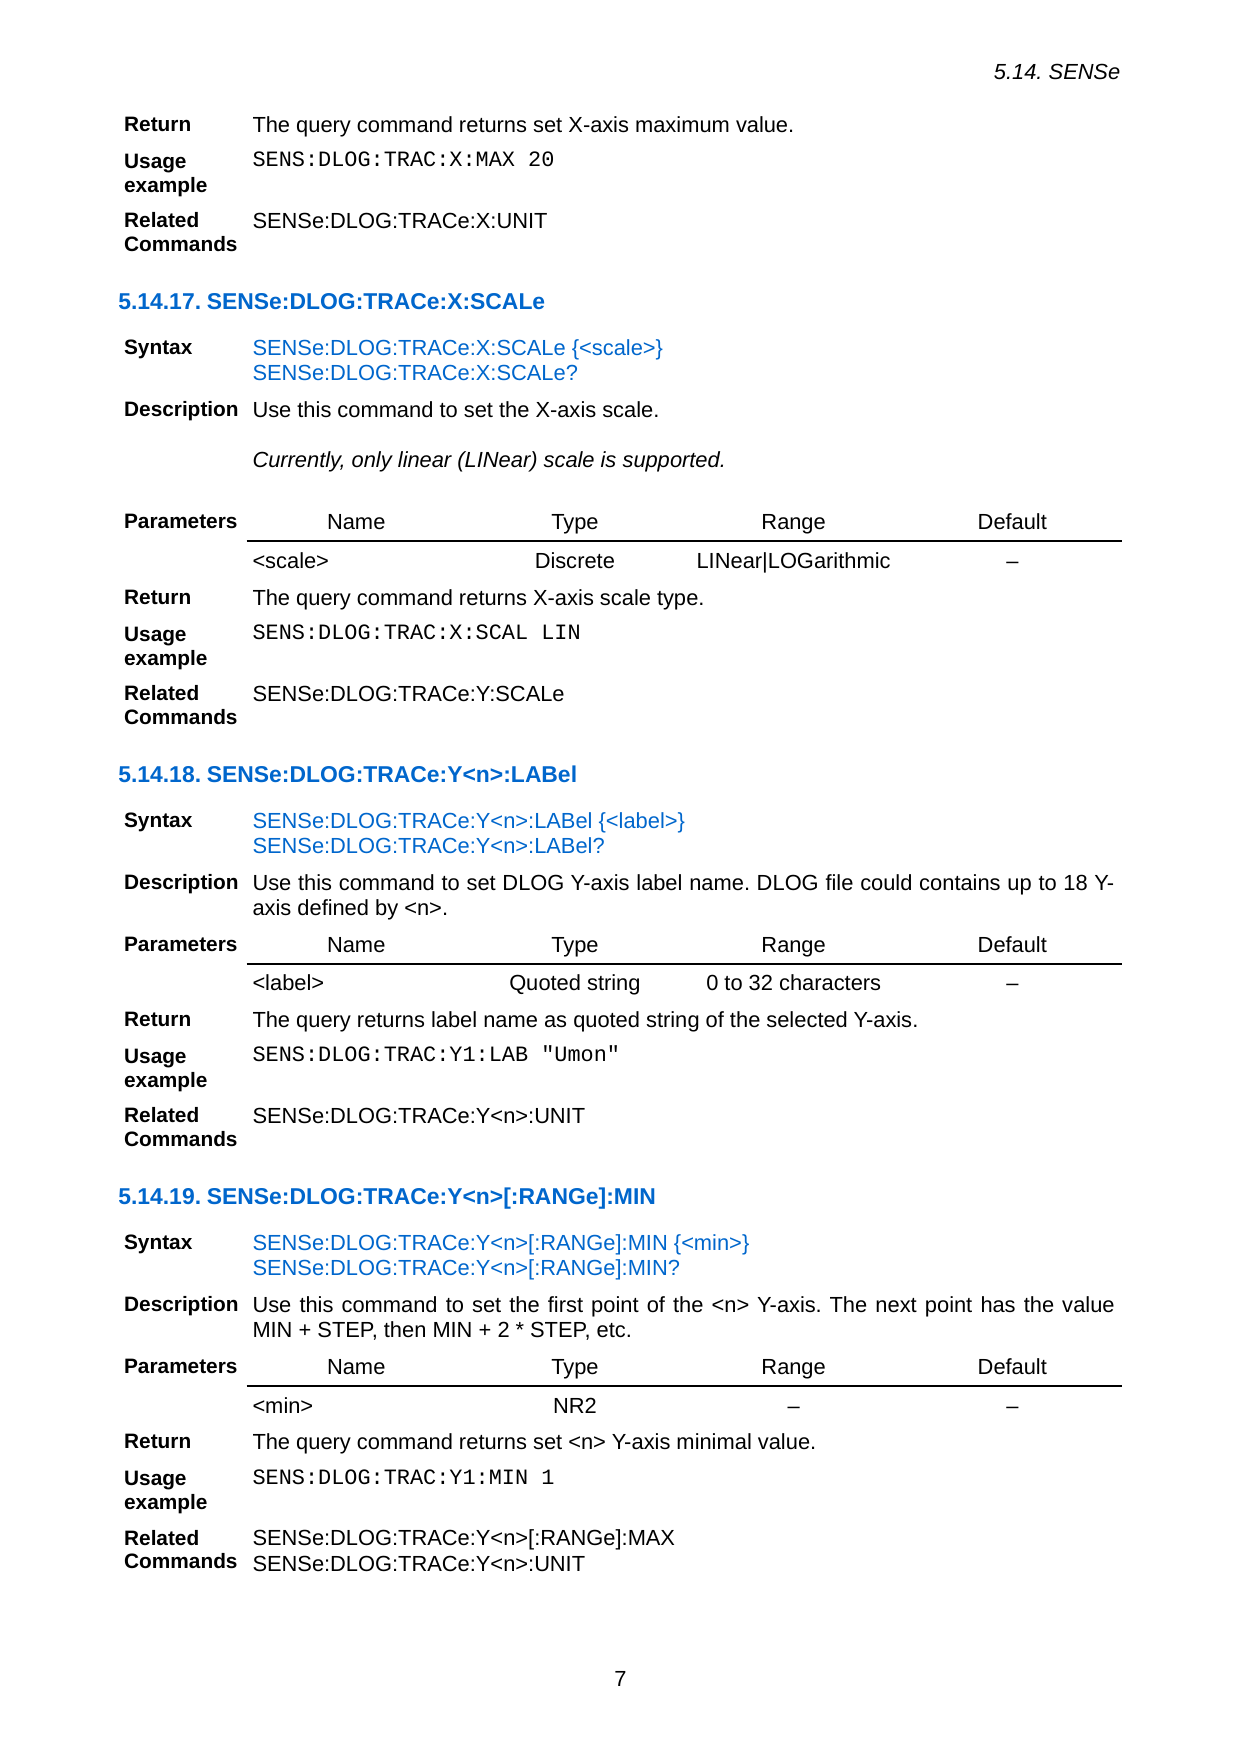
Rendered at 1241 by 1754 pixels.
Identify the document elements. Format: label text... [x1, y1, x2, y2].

table_cell SENSe:DLOG:TRACe:Y<n>:UNIT [247, 1097, 1122, 1157]
table_cell Description [118, 391, 247, 503]
table_cell Return [118, 106, 247, 143]
table_header Syntax [118, 1224, 247, 1286]
table_cell SENS:DLOG:TRAC:X:MAX 20 [247, 143, 1122, 202]
table_cell Use this command to set DLOG Y-axis label name. DLOG file could contains up to 18 Y-axis defined by <n>. [247, 864, 1122, 926]
table_cell Return [118, 1424, 247, 1460]
table_cell Related Commands [118, 1520, 247, 1581]
table_cell NR2 [465, 1387, 684, 1423]
table_cell Usage example [118, 616, 247, 675]
table_cell The query returns label name as quoted string of the selected Y-axis. [247, 1001, 1122, 1038]
table_cell Parameters [118, 926, 247, 1001]
table_cell Usage example [118, 1038, 247, 1097]
table_cell Usage example [118, 143, 247, 202]
table_cell SENS:DLOG:TRAC:X:SCAL LIN [247, 616, 1122, 675]
table_cell – [903, 965, 1122, 1001]
table_cell Related Commands [118, 1097, 247, 1157]
subtitle SENSe:DLOG:TRACe:X:SCALe [118, 288, 1122, 314]
table_cell Related Commands [118, 675, 247, 734]
table_cell – [684, 1387, 903, 1423]
table_cell – [903, 542, 1122, 579]
table_cell LINear|LOGarithmic [684, 542, 903, 579]
table_cell Parameters [118, 504, 247, 579]
table_cell SENS:DLOG:TRAC:Y1:MIN 1 [247, 1460, 1122, 1519]
table_cell Type [465, 926, 684, 962]
table_cell Type [465, 1348, 684, 1385]
table_cell Discrete [465, 542, 684, 579]
table_cell Name [247, 504, 465, 540]
table_cell SENS:DLOG:TRAC:Y1:LAB "Umon" [247, 1038, 1122, 1097]
table_cell Name [247, 926, 465, 962]
table_cell Description [118, 864, 247, 926]
table_cell 0 to 32 characters [684, 965, 903, 1001]
table_cell Parameters [118, 1348, 247, 1423]
table_cell The query command returns set X-axis maximum value. [247, 106, 1122, 143]
table_cell Return [118, 579, 247, 616]
table_header SENSe:DLOG:TRACe:Y<n>[:RANGe]:MIN {<min>} SENSe:DLOG:TRACe:Y<n>[:RANGe]:MIN? [247, 1224, 1122, 1286]
table_cell – [903, 1387, 1122, 1423]
table_header Syntax [118, 802, 247, 864]
table_cell Quoted string [465, 965, 684, 1001]
table_header SENSe:DLOG:TRACe:Y<n>:LABel {<label>} SENSe:DLOG:TRACe:Y<n>:LABel? [247, 802, 1122, 864]
table_cell Description [118, 1286, 247, 1348]
table_cell Related Commands [118, 202, 247, 262]
table_cell Use this command to set the first point of the <n> Y-axis. The next point has the value MIN + STEP, then MIN + 2 * STEP, etc. [247, 1286, 1122, 1348]
table_cell SENSe:DLOG:TRACe:Y<n>[:RANGe]:MAX SENSe:DLOG:TRACe:Y<n>:UNIT [247, 1520, 1122, 1581]
table_cell <label> [247, 965, 465, 1001]
table_cell Use this command to set the X-axis scale. Currently, only linear (LINear) scale is supported. [247, 391, 1122, 503]
table_cell Type [465, 504, 684, 540]
table_cell The query command returns X-axis scale type. [247, 579, 1122, 616]
table_cell Range [684, 504, 903, 540]
table_cell Default [903, 1348, 1122, 1385]
table_cell The query command returns set <n> Y-axis minimal value. [247, 1424, 1122, 1460]
table_cell Range [684, 926, 903, 962]
subtitle SENSe:DLOG:TRACe:Y<n>:LABel [118, 761, 1122, 787]
table_header SENSe:DLOG:TRACe:X:SCALe {<scale>} SENSe:DLOG:TRACe:X:SCALe? [247, 329, 1122, 391]
table_cell <scale> [247, 542, 465, 579]
table_cell Return [118, 1001, 247, 1038]
table_cell Usage example [118, 1460, 247, 1519]
table_cell Range [684, 1348, 903, 1385]
table_cell <min> [247, 1387, 465, 1423]
table_cell Default [903, 504, 1122, 540]
table_cell Default [903, 926, 1122, 962]
table_header Syntax [118, 329, 247, 391]
table_cell Name [247, 1348, 465, 1385]
table_cell SENSe:DLOG:TRACe:X:UNIT [247, 202, 1122, 262]
subtitle SENSe:DLOG:TRACe:Y<n>[:RANGe]:MIN [118, 1183, 1122, 1209]
table_cell SENSe:DLOG:TRACe:Y:SCALe [247, 675, 1122, 734]
